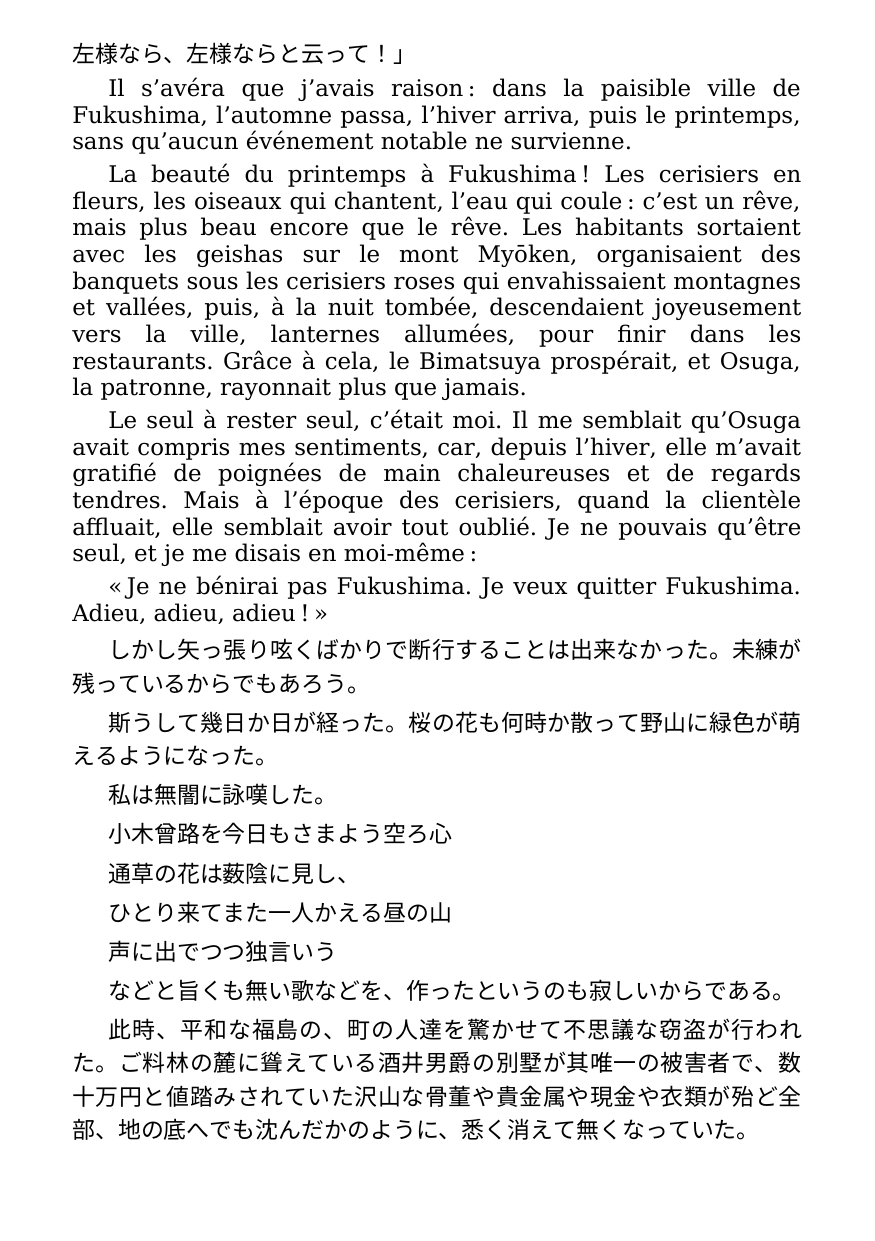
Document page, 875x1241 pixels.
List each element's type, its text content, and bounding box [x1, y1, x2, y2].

text 小木曾路を今日もさまよう空ろ心 [72, 816, 802, 849]
text 斯うして幾日か日が経った。桜の花も何時か散って野山に緑色が萌えるようになった。 [72, 705, 802, 771]
text ひとり来てまた一人かえる昼の山 [72, 894, 802, 928]
text La beauté du printemps à Fukushima ! Les cerisiers en fleurs, les oiseaux qui chantent, l’eau qui coule : c’est un rêve, mais plus beau encore que le rêve. Les habitants sortaient avec les geishas sur le mont Myōken, organisaient des banquets sous les cerisiers roses qui envahissaient montagnes et vallées, puis, à la nuit tombée, descendaient joyeusement vers la ville, lanternes allumées, pour finir dans les restaurants. Grâce à cela, le Bimatsuya prospérait, et Osuga, la patronne, rayonnait plus que jamais. [72, 161, 802, 401]
text 声に出でつつ独言いう [72, 934, 802, 967]
text 左様なら、左様ならと云って！」 [72, 36, 802, 69]
text 私は無闇に詠嘆した。 [72, 777, 802, 810]
text などと旨くも無い歌などを、作ったというのも寂しいからである。 [72, 973, 802, 1006]
text 此時、平和な福島の、町の人達を驚かせて不思議な窃盗が行われた。ご料林の麓に聳えている酒井男爵の別墅が其唯一の被害者で、数十万円と値踏みされていた沢山な骨董や貴金属や現金や衣類が殆ど全部、地の底へでも沈んだかのように、悉く消えて無くなっていた。 [72, 1012, 802, 1145]
text « Je ne bénirai pas Fukushima. Je veux quitter Fukushima. Adieu, adieu, adieu ! » [72, 573, 802, 626]
text Il s’avéra que j’avais raison : dans la paisible ville de Fukushima, l’automne passa, l’hiver arriva, puis le printemps, sans qu’aucun événement notable ne survienne. [72, 75, 802, 155]
text 通草の花は薮陰に見し、 [72, 855, 802, 889]
text Le seul à rester seul, c’était moi. Il me semblait qu’Osuga avait compris mes sentiments, car, depuis l’hiver, elle m’avait gratifié de poignées de main chaleureuses et de regards tendres. Mais à l’époque des cerisiers, quand la clientèle affluait, elle semblait avoir tout oublié. Je ne pouvais qu’être seul, et je me disais en moi-même : [72, 407, 802, 567]
text しかし矢っ張り呟くばかりで断行することは出来なかった。未練が残っているからでもあろう。 [72, 632, 802, 699]
